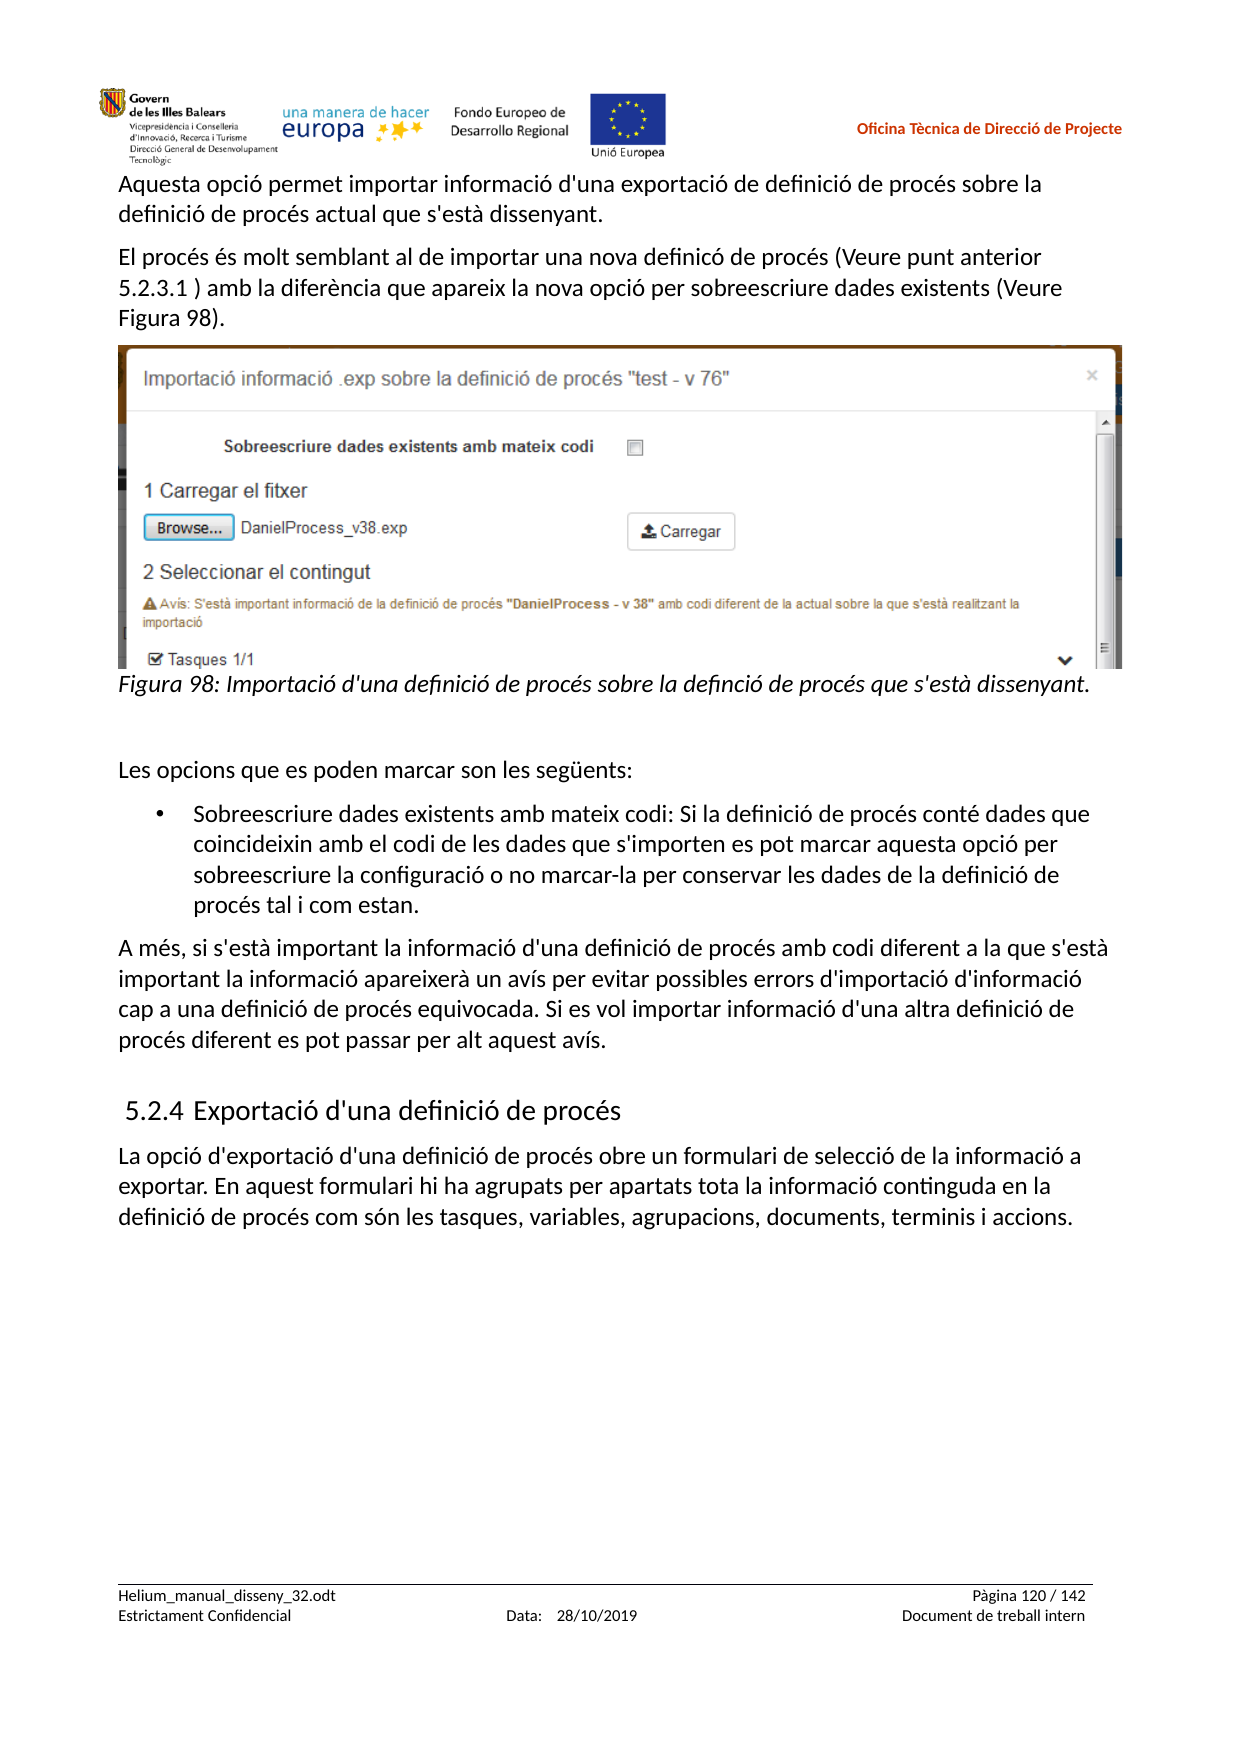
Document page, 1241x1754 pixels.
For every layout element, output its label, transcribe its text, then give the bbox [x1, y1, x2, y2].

text A més, si s'està important la informació d'una definició de procés amb codi diferent a la que s'està important la informació apareixerà un avís per evitar possibles errors d'importació d'informació cap a una definició de procés equivocada. Si es vol importar informació d'una altra definició de procés diferent es pot passar per alt aquest avís. [118, 932, 1122, 1054]
subtitle Exportació d'una definició de procés [118, 1092, 1122, 1127]
picture [118, 345, 1123, 669]
text Aquesta opció permet importar informació d'una exportació de definició de procés sobre la definició de procés actual que s'està dissenyant. [118, 168, 1122, 229]
list Sobreescriure dades existents amb mateix codi: Si la definició de procés conté dades que coincideixin amb el codi de les dades que s'importen es pot marcar aquesta opció per sobreescriure la configuració o no marcar-la per conservar les dades de la definició de procés tal i com estan. [156, 798, 1122, 920]
text La opció d'exportació d'una definició de procés obre un formulari de selecció de la informació a exportar. En aquest formulari hi ha agrupats per apartats tota la informació continguda en la definició de procés com són les tasques, variables, agrupacions, documents, terminis i accions. [118, 1140, 1122, 1232]
picture [99, 87, 668, 166]
text El procés és molt semblant al de importar una nova definicó de procés (Veure punt anterior 5.2.3.1) amb la diferència que apareix la nova opció per sobreescriure dades existents (Veure Figura 98). [118, 241, 1122, 333]
text Figura 98: Importació d'una definició de procés sobre la definció de procés que s'està dissenyant. [118, 669, 1122, 699]
text Les opcions que es poden marcar son les següents: [118, 755, 1122, 785]
